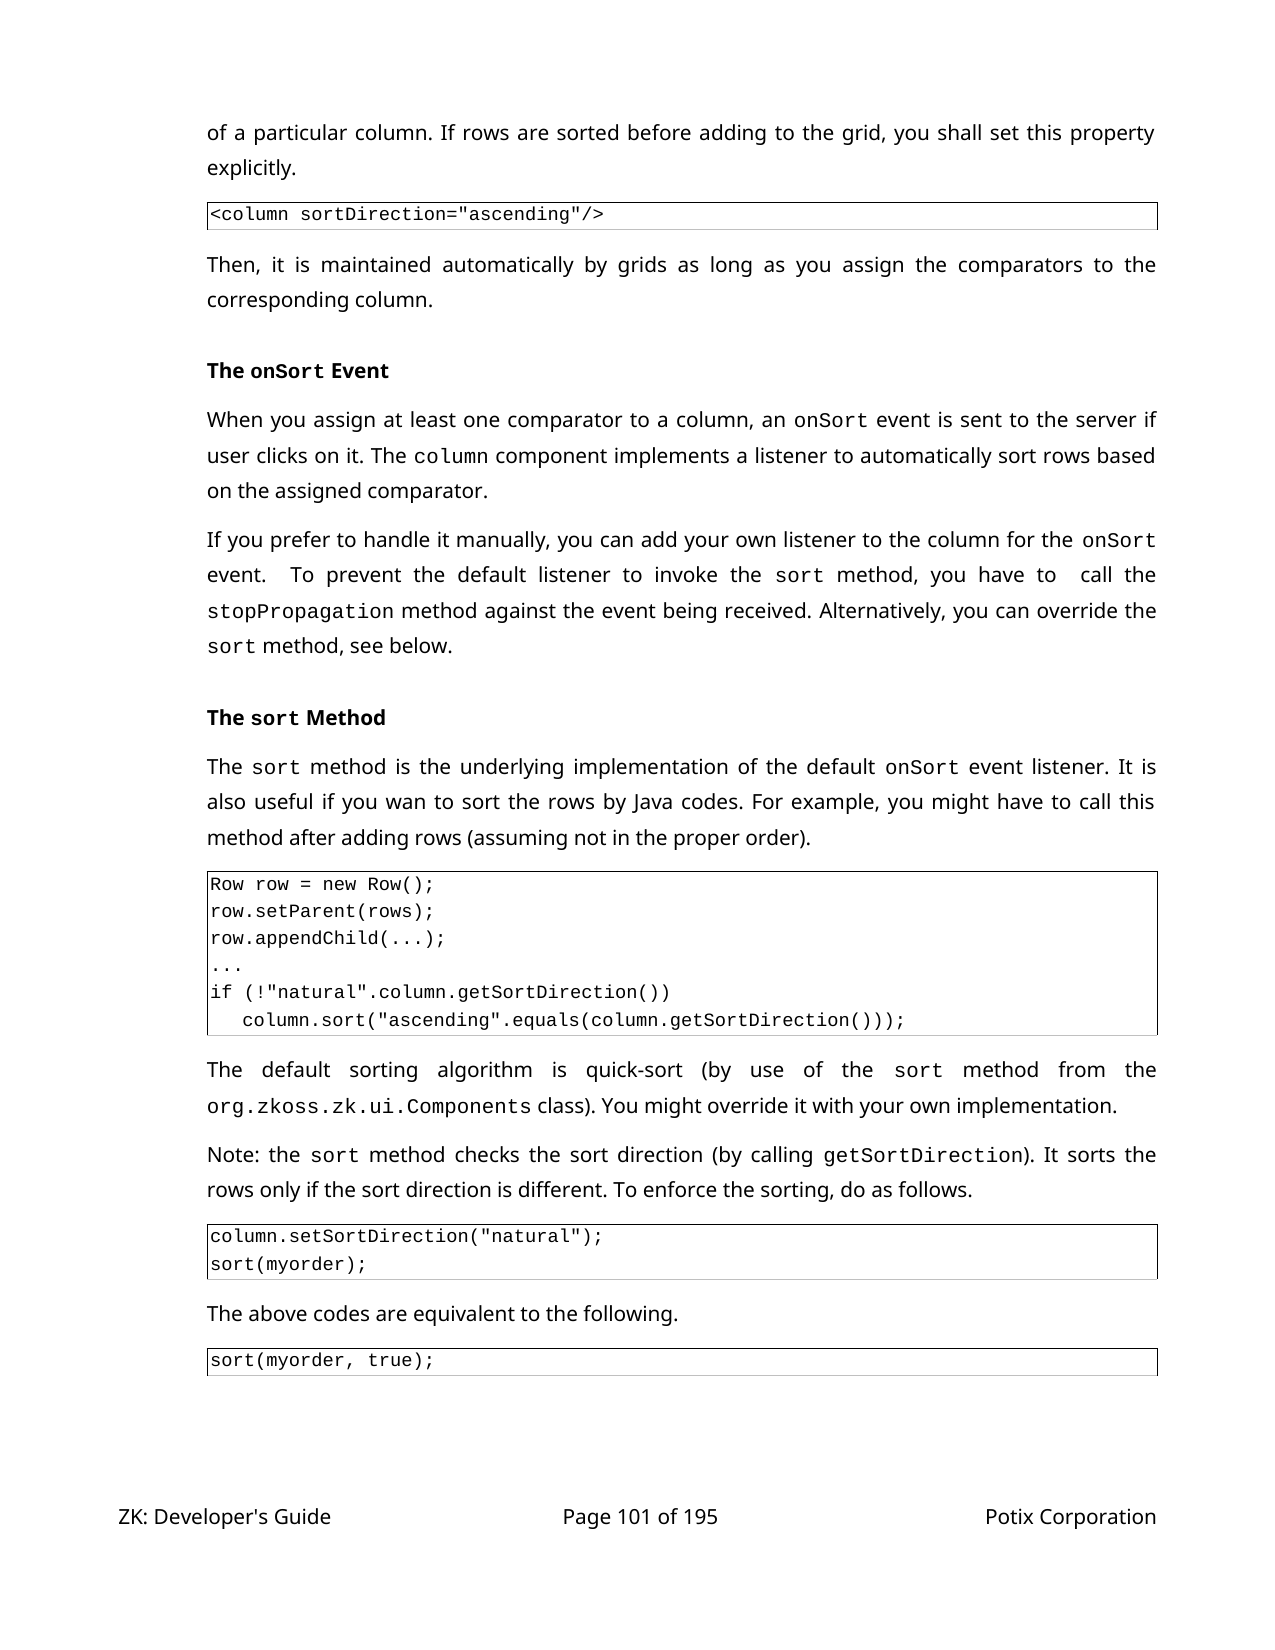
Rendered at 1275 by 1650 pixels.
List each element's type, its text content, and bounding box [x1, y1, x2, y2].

text column.setSortDirection("natural"); [208, 1225, 1157, 1249]
text <column sortDirection="ascending"/> [208, 203, 1157, 229]
text When you assign at least one comparator to a column, an onSort event is sent to the server if user clicks on it. The column component implements a listener to automatically sort rows based on the assigned comparator. [207, 405, 1157, 504]
subtitle The onSort Event [207, 356, 1157, 384]
text The above codes are equivalent to the following. [207, 1299, 1157, 1328]
text row.appendChild(...); [208, 926, 1157, 950]
text if (!"natural".column.getSortDirection()) [208, 980, 1157, 1004]
text row.setParent(rows); [208, 899, 1157, 923]
text sort(myorder); [208, 1252, 1157, 1279]
text If you prefer to handle it manually, you can add your own listener to the column for the onSort event. To prevent the default listener to invoke the sort method, you have to call the stopPropagation method against the event being received. Alternatively, you can override the sort method, see below. [207, 525, 1157, 660]
text The sort method is the underlying implementation of the default onSort event listener. It is also useful if you wan to sort the rows by Java codes. For example, you might have to call this method after adding rows (assuming not in the proper order). [207, 752, 1157, 851]
text Note: the sort method checks the sort direction (by calling getSortDirection). It sorts the rows only if the sort direction is different. To enforce the sorting, do as follows. [207, 1140, 1157, 1204]
text Then, it is maintained automatically by grids as long as you assign the comparators to the corresponding column. [207, 250, 1157, 313]
text of a particular column. If rows are sorted before adding to the grid, you shall set this property explicitly. [207, 118, 1157, 182]
text column.sort("ascending".equals(column.getSortDirection())); [208, 1007, 1157, 1035]
subtitle The sort Method [207, 703, 1157, 731]
text sort(myorder, true); [208, 1349, 1157, 1375]
text Row row = new Row(); [208, 872, 1157, 896]
text ... [208, 953, 1157, 977]
text The default sorting algorithm is quick-sort (by use of the sort method from the org.zkoss.zk.ui.Components class). You might override it with your own implementation. [207, 1055, 1157, 1119]
